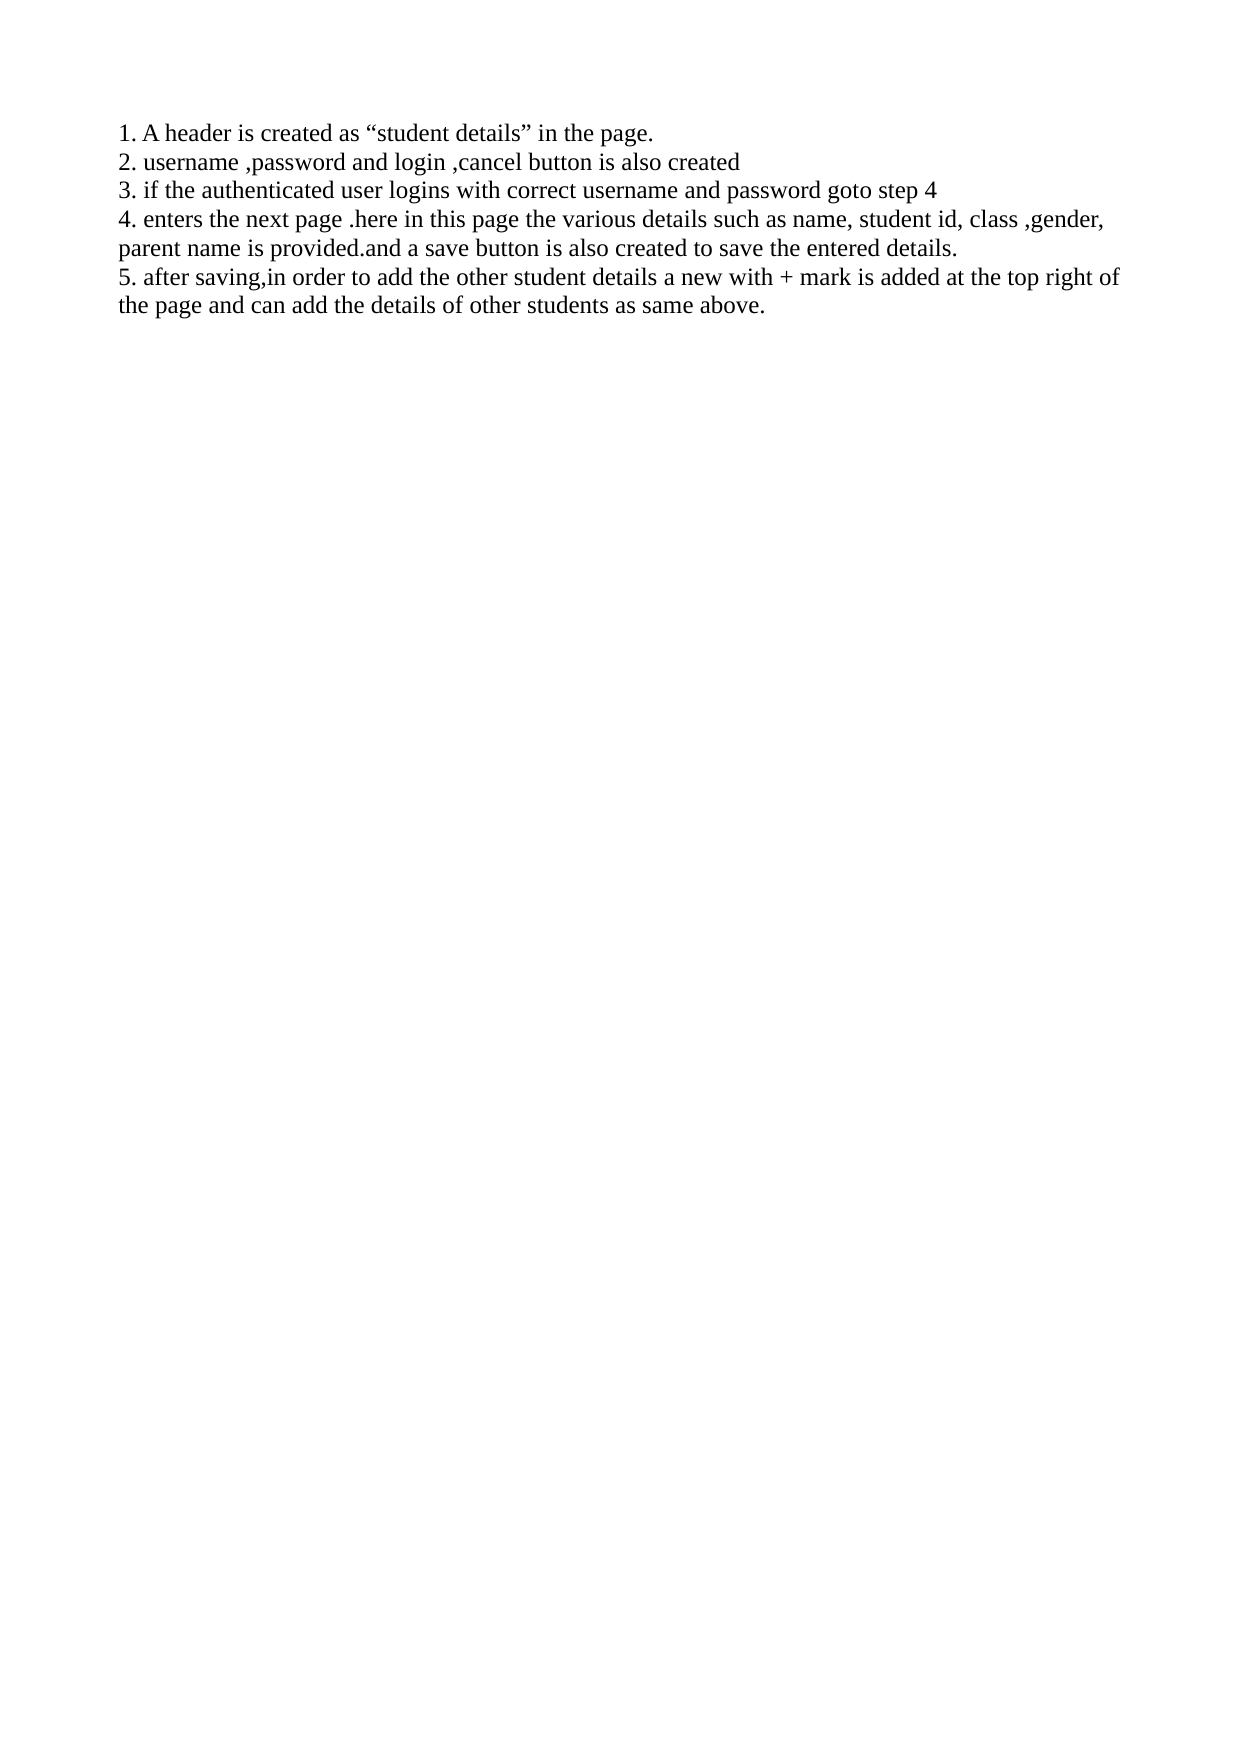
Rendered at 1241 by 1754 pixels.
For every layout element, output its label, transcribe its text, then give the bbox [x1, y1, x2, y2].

text 1. A header is created as “student details” in the page. [118, 118, 1122, 147]
text 5. after saving,in order to add the other student details a new with + mark is added at the top right of the page and can add the details of other students as same above. [118, 262, 1122, 319]
text 4. enters the next page .here in this page the various details such as name, student id, class ,gender, parent name is provided.and a save button is also created to save the entered details. [118, 204, 1122, 262]
text 2. username ,password and login ,cancel button is also created [118, 147, 1122, 176]
text 3. if the authenticated user logins with correct username and password goto step 4 [118, 176, 1122, 204]
